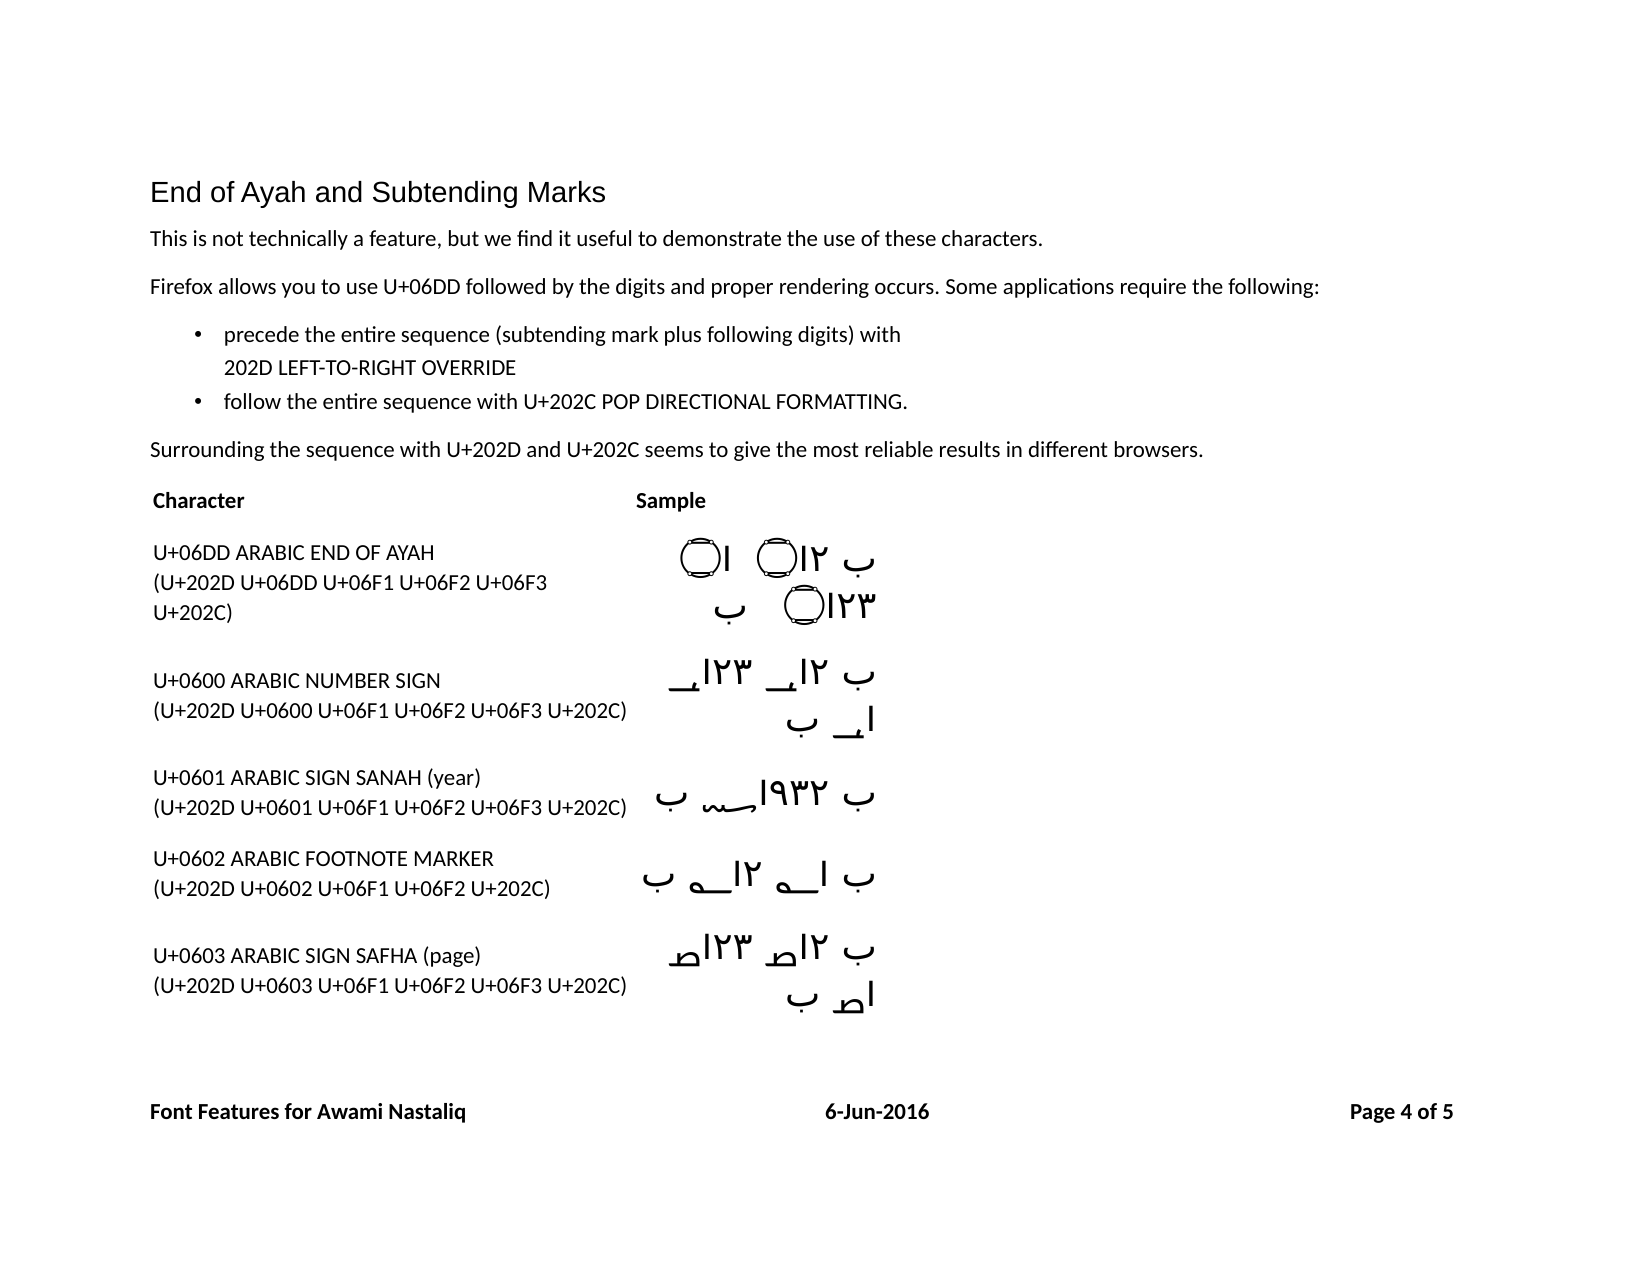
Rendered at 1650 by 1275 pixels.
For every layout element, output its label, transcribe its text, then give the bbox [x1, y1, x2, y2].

table_cell U+0601 ARABIC SIGN SANAH (year) (U+202D U+0601 U+06F1 U+06F2 U+06F3 U+202C) [150, 760, 633, 841]
table_cell U+06DD ARABIC END OF AYAH (U+202D U+06DD U+06F1 U+06F2 U+06F3 U+202C) [150, 534, 633, 647]
table_cell U+0600 ARABIC NUMBER SIGN (U+202D U+0600 U+06F1 U+06F2 U+06F3 U+202C) [150, 647, 633, 760]
text Firefox allows you to use U+06DD followed by the digits and proper rendering occurs. Some applications require the following: [150, 272, 1500, 300]
list follow the entire sequence with U+202C POP DIRECTIONAL FORMATTING. [194, 387, 1500, 415]
table_cell ب ‭؀۱۲۳‬ ‭؀۱۲‬ ‭؀۱‬ ب [633, 647, 879, 760]
table_cell U+0603 ARABIC SIGN SAFHA (page) (U+202D U+0603 U+06F1 U+06F2 U+06F3 U+202C) [150, 922, 633, 1035]
subtitle End of Ayah and Subtending Marks [150, 175, 1500, 208]
table_cell U+0602 ARABIC FOOTNOTE MARKER (U+202D U+0602 U+06F1 U+06F2 U+202C) [150, 841, 633, 922]
text Surrounding the sequence with U+202D and U+202C seems to give the most reliable results in different browsers. [150, 435, 1500, 463]
table_cell ب ‭؁۱۹۳۲‬ ب [633, 760, 879, 841]
table_cell ب ‭۝۱‬ ‭۝۱۲‬ ‭۝۱۲۳‬ ب [633, 534, 879, 647]
table_cell ب ‭؂۱۲‬ ‭؂۱‬ ب [633, 841, 879, 922]
text This is not technically a feature, but we find it useful to demonstrate the use of these characters. [150, 224, 1500, 252]
table_header Sample [633, 483, 879, 534]
table_header Character [150, 483, 633, 534]
table_cell ب ‭؃۱۲۳‬ ‭؃۱۲‬ ‭؃۱‬ ب [633, 922, 879, 1035]
list precede the entire sequence (subtending mark plus following digits) with 202D LEFT-TO-RIGHT OVERRIDE [194, 320, 1500, 381]
